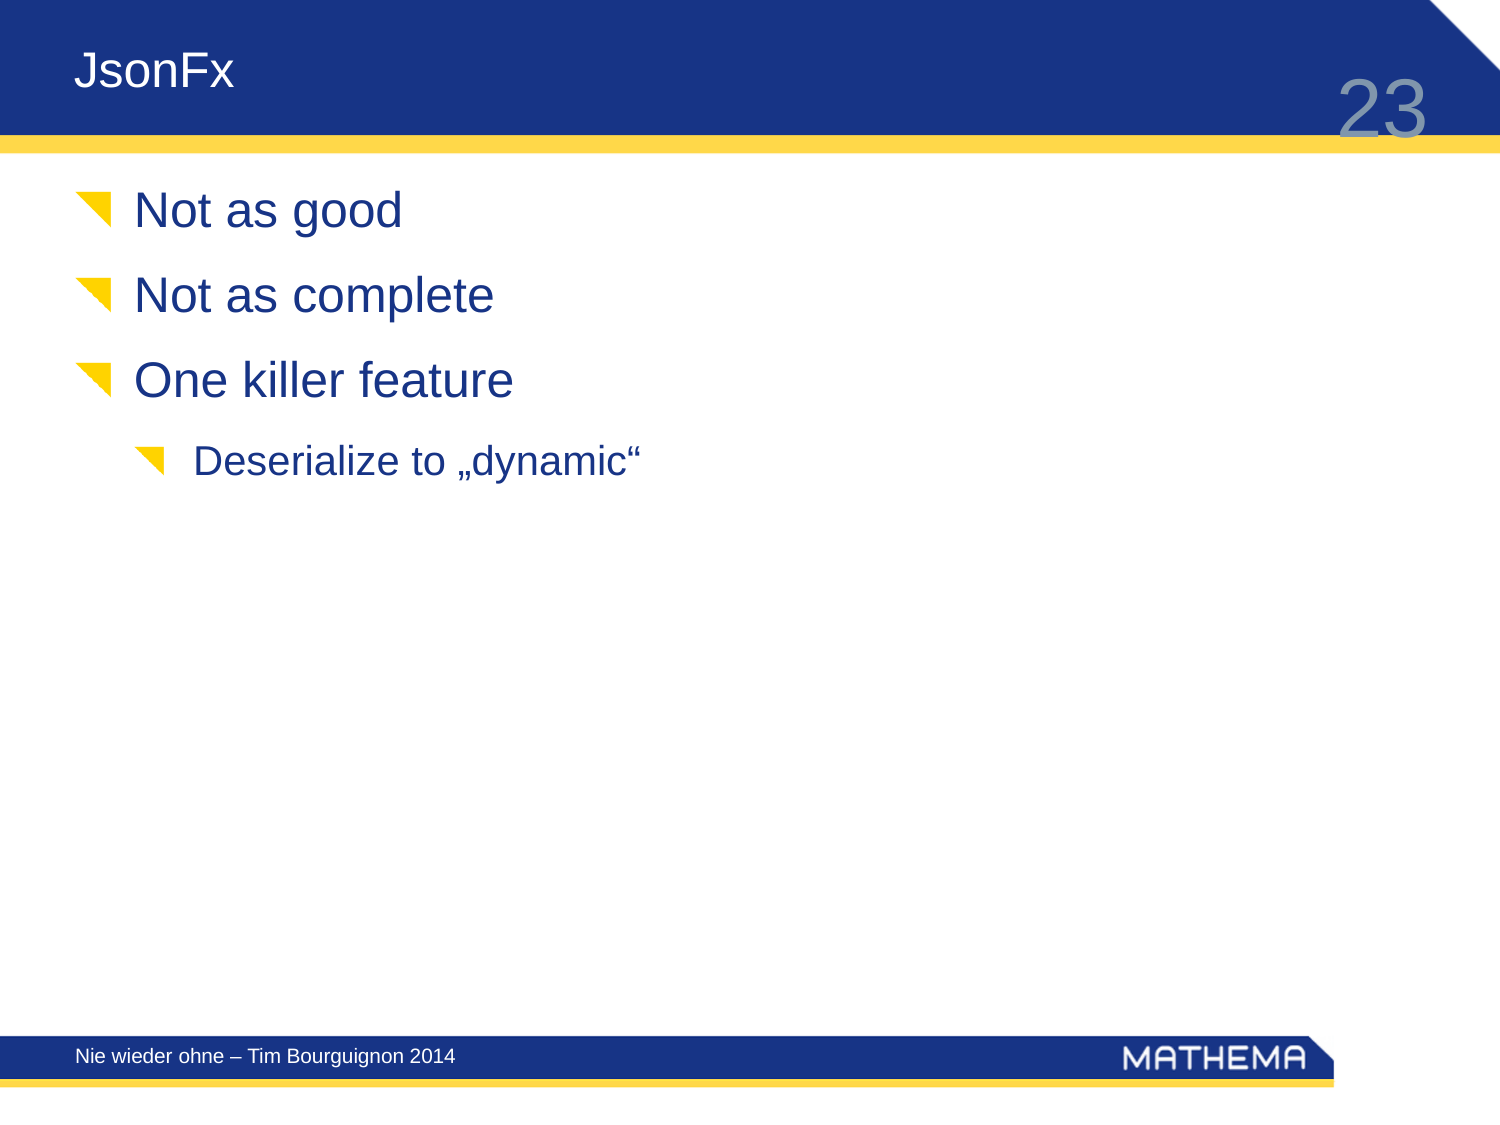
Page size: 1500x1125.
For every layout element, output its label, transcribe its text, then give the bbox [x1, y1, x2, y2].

list Not as good Not as complete One killer feature Deserialize to „dynamic“ [75, 181, 1426, 1008]
picture [0, 0, 1500, 1125]
title JsonFx [73, 40, 1276, 100]
